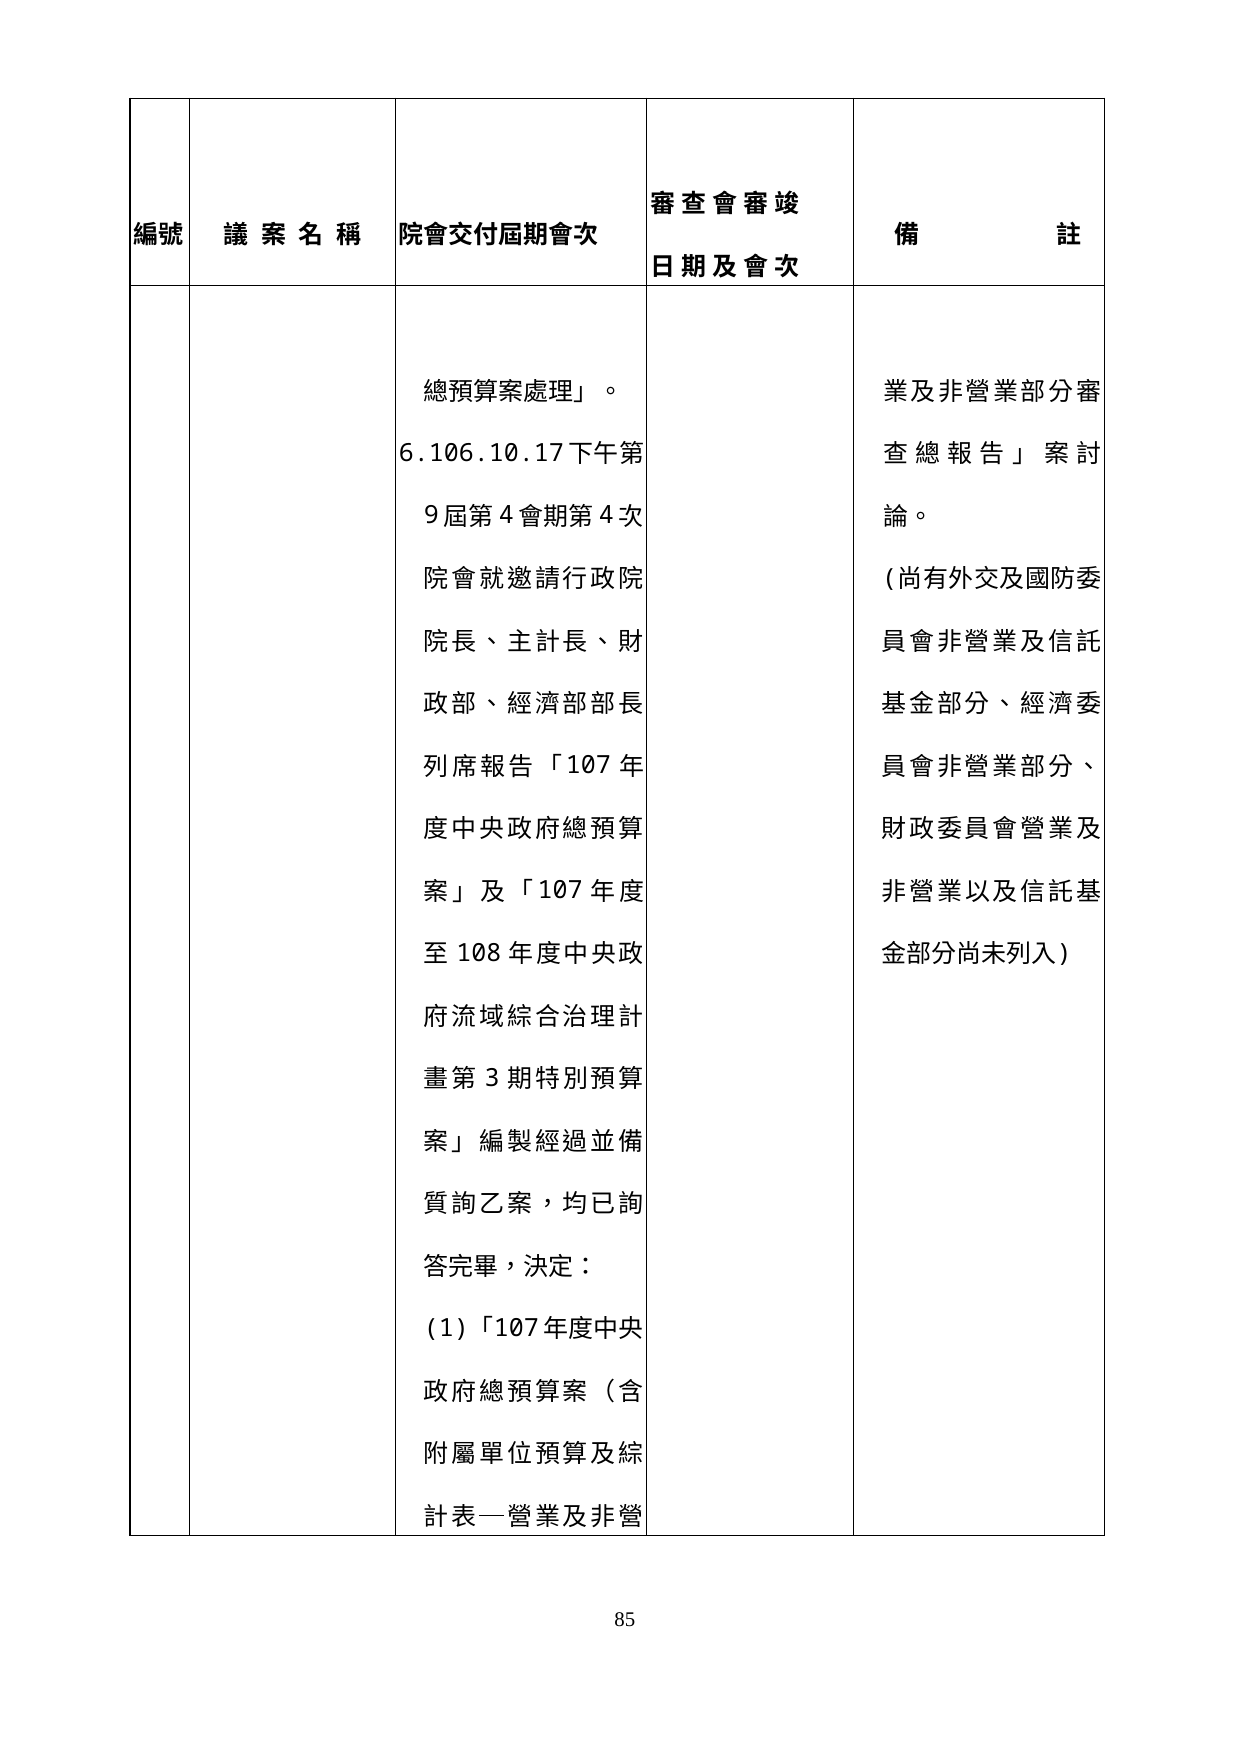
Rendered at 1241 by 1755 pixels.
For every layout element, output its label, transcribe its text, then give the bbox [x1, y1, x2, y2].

table_header 審查會審竣 日期及會次 [647, 99, 853, 285]
table_header 編號 [131, 99, 189, 285]
table_cell [190, 286, 395, 1535]
table_cell 業及非營業部分審查總報告」案討論。 (尚有外交及國防委員會非營業及信託基金部分、經濟委員會非營業部分、財政委員會營業及非營業以及信託基金部分尚未列入) [854, 286, 1104, 1535]
table_header 院會交付屆期會次 [396, 99, 646, 285]
table_header 議 案 名 稱 [190, 99, 395, 285]
table_cell [647, 286, 853, 1535]
table_cell [131, 286, 189, 1535]
table_cell 總預算案處理」。 6.106.10.17下午第9屆第4會期第4次院會就邀請行政院院長、主計長、財政部、經濟部部長列席報告「107年度中央政府總預算案」及「107年度至108年度中央政府流域綜合治理計畫第3期特別預算案」編製經過並備質詢乙案，均已詢答完畢，決定： (1)「107年度中央政府總預算案（含附屬單位預算及綜計表─營業及非營 [396, 286, 646, 1535]
table_header 備 註 [854, 99, 1104, 285]
